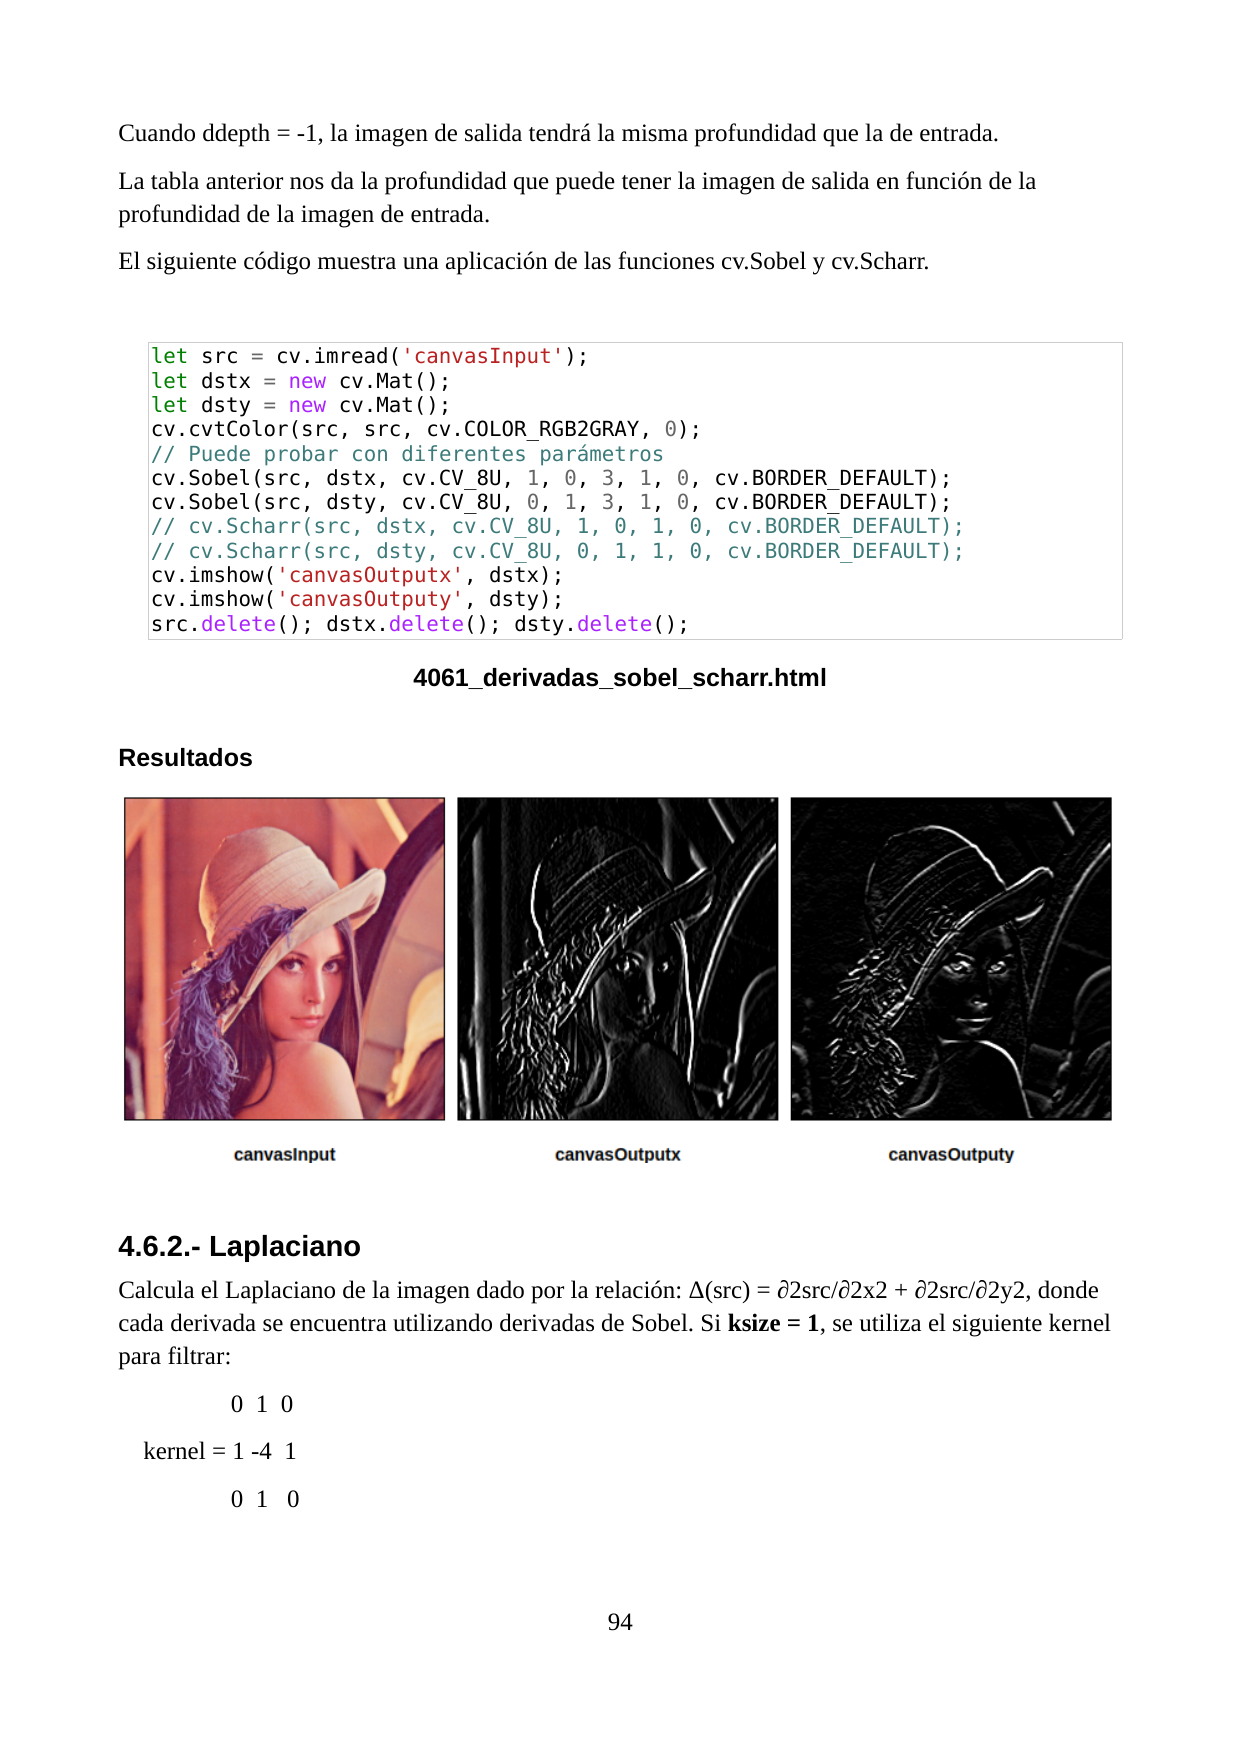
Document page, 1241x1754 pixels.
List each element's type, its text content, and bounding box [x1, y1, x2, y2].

text // Puede probar con diferentes parámetros [149, 439, 1122, 463]
text El siguiente código muestra una aplicación de las funciones cv.Sobel y cv.Scharr. [118, 246, 1122, 275]
text cv.cvtColor(src, src, cv.COLOR_RGB2GRAY, 0); [149, 414, 1122, 439]
text cv.imshow('canvasOutputx', dstx); [149, 560, 1122, 584]
text cv.Sobel(src, dsty, cv.CV_8U, 0, 1, 3, 1, 0, cv.BORDER_DEFAULT); [149, 487, 1122, 511]
text let dsty = new cv.Mat(); [149, 390, 1122, 414]
text Cuando ddepth = -1, la imagen de salida tendrá la misma profundidad que la de entrada. [118, 118, 1122, 147]
text src.delete(); dstx.delete(); dsty.delete(); [149, 608, 1122, 639]
text cv.imshow('canvasOutputy', dsty); [149, 584, 1122, 608]
subtitle Laplaciano [118, 1229, 1122, 1262]
text Calcula el Laplaciano de la imagen dado por la relación: Δ(src) = ∂2src/∂2x2 + ∂2src/∂2y2, donde cada derivada se encuentra utilizando derivadas de Sobel. Si ksize = 1, se utiliza el siguiente kernel para filtrar: [118, 1275, 1122, 1370]
text Resultados [118, 743, 1122, 772]
text La tabla anterior nos da la profundidad que puede tener la imagen de salida en función de la profundidad de la imagen de entrada. [118, 166, 1122, 227]
text 0 1 0 [118, 1389, 1122, 1417]
text // cv.Scharr(src, dstx, cv.CV_8U, 1, 0, 1, 0, cv.BORDER_DEFAULT); [149, 511, 1122, 536]
text cv.Sobel(src, dstx, cv.CV_8U, 1, 0, 3, 1, 0, cv.BORDER_DEFAULT); [149, 463, 1122, 487]
text // cv.Scharr(src, dsty, cv.CV_8U, 0, 1, 1, 0, cv.BORDER_DEFAULT); [149, 536, 1122, 560]
picture [118, 790, 1123, 1163]
text 0 1 0 [118, 1484, 1122, 1513]
text let src = cv.imread('canvasInput'); [149, 343, 1122, 366]
text 4061_derivadas_sobel_scharr.html [118, 662, 1122, 691]
text kernel = 1 -4 1 [118, 1436, 1122, 1465]
text let dstx = new cv.Mat(); [149, 366, 1122, 390]
